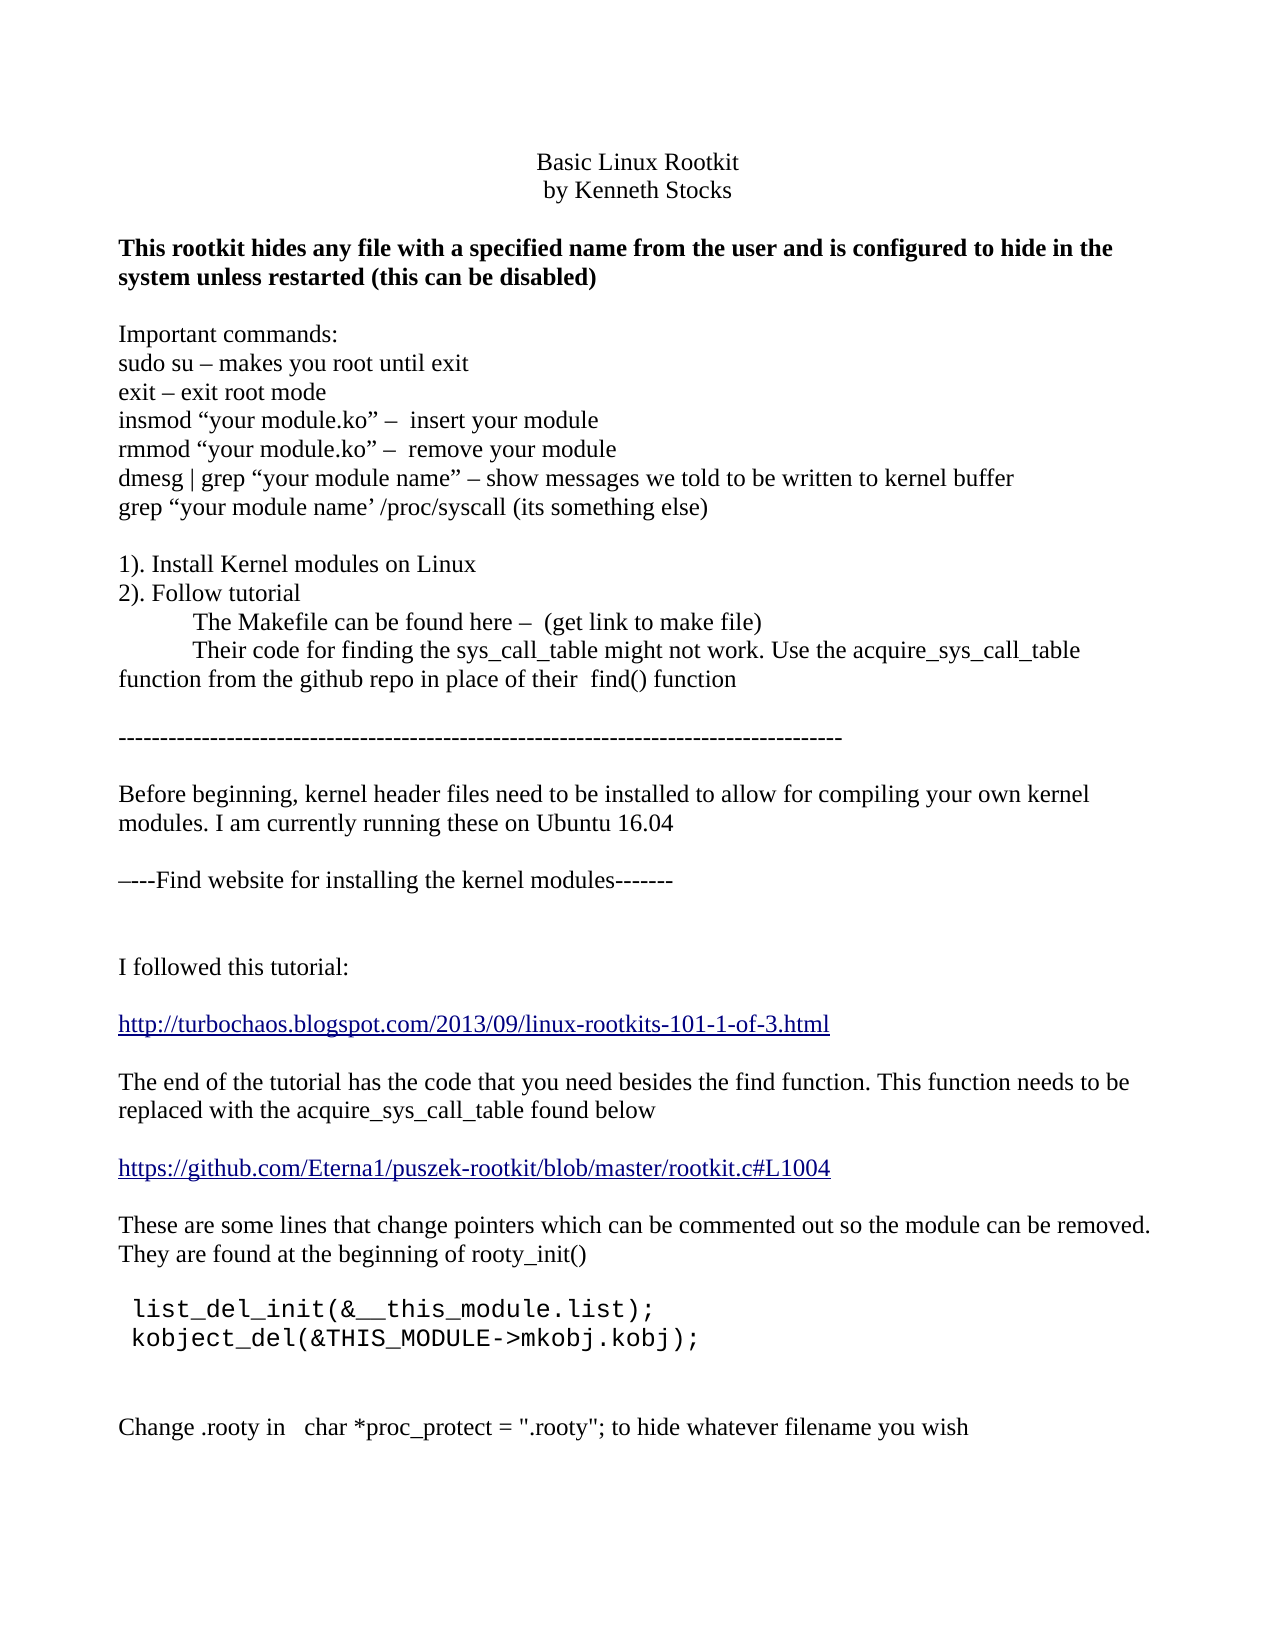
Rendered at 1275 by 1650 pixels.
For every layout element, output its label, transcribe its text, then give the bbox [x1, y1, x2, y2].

text http://turbochaos.blogspot.com/2013/09/linux-rootkits-101-1-of-3.html [118, 1009, 1157, 1038]
text dmesg | grep “your module name” – show messages we told to be written to kernel buffer [118, 463, 1157, 492]
text --------------------------------------------------------------------------------------- [118, 722, 1157, 751]
text exit – exit root mode [118, 377, 1157, 406]
text rmmod “your module.ko” – remove your module [118, 434, 1157, 463]
text kobject_del(&THIS_MODULE->mkobj.kobj); [118, 1325, 1157, 1353]
text by Kenneth Stocks [118, 176, 1157, 204]
text Basic Linux Rootkit [118, 147, 1157, 176]
text I followed this tutorial: [118, 952, 1157, 981]
text –---Find website for installing the kernel modules------- [118, 866, 1157, 894]
text https://github.com/Eterna1/puszek-rootkit/blob/master/rootkit.c#L1004 [118, 1153, 1157, 1182]
text The end of the tutorial has the code that you need besides the find function. This function needs to be replaced with the acquire_sys_call_table found below [118, 1067, 1157, 1124]
text grep “your module name’ /proc/syscall (its something else) [118, 492, 1157, 521]
text 1). Install Kernel modules on Linux [118, 549, 1157, 578]
text Their code for finding the sys_call_table might not work. Use the acquire_sys_call_table function from the github repo in place of their find() function [118, 636, 1157, 693]
text Important commands: [118, 319, 1157, 348]
text The Makefile can be found here – (get link to make file) [118, 607, 1157, 636]
text insmod “your module.ko” – insert your module [118, 406, 1157, 434]
text list_del_init(&__this_module.list); [118, 1297, 1157, 1325]
text This rootkit hides any file with a specified name from the user and is configured to hide in the system unless restarted (this can be disabled) [118, 233, 1157, 291]
text sudo su – makes you root until exit [118, 348, 1157, 377]
text Change .rooty in char *proc_protect = ".rooty"; to hide whatever filename you wish [118, 1412, 1157, 1441]
text These are some lines that change pointers which can be commented out so the module can be removed. They are found at the beginning of rooty_init() [118, 1211, 1157, 1268]
text Before beginning, kernel header files need to be installed to allow for compiling your own kernel modules. I am currently running these on Ubuntu 16.04 [118, 779, 1157, 837]
text 2). Follow tutorial [118, 578, 1157, 607]
